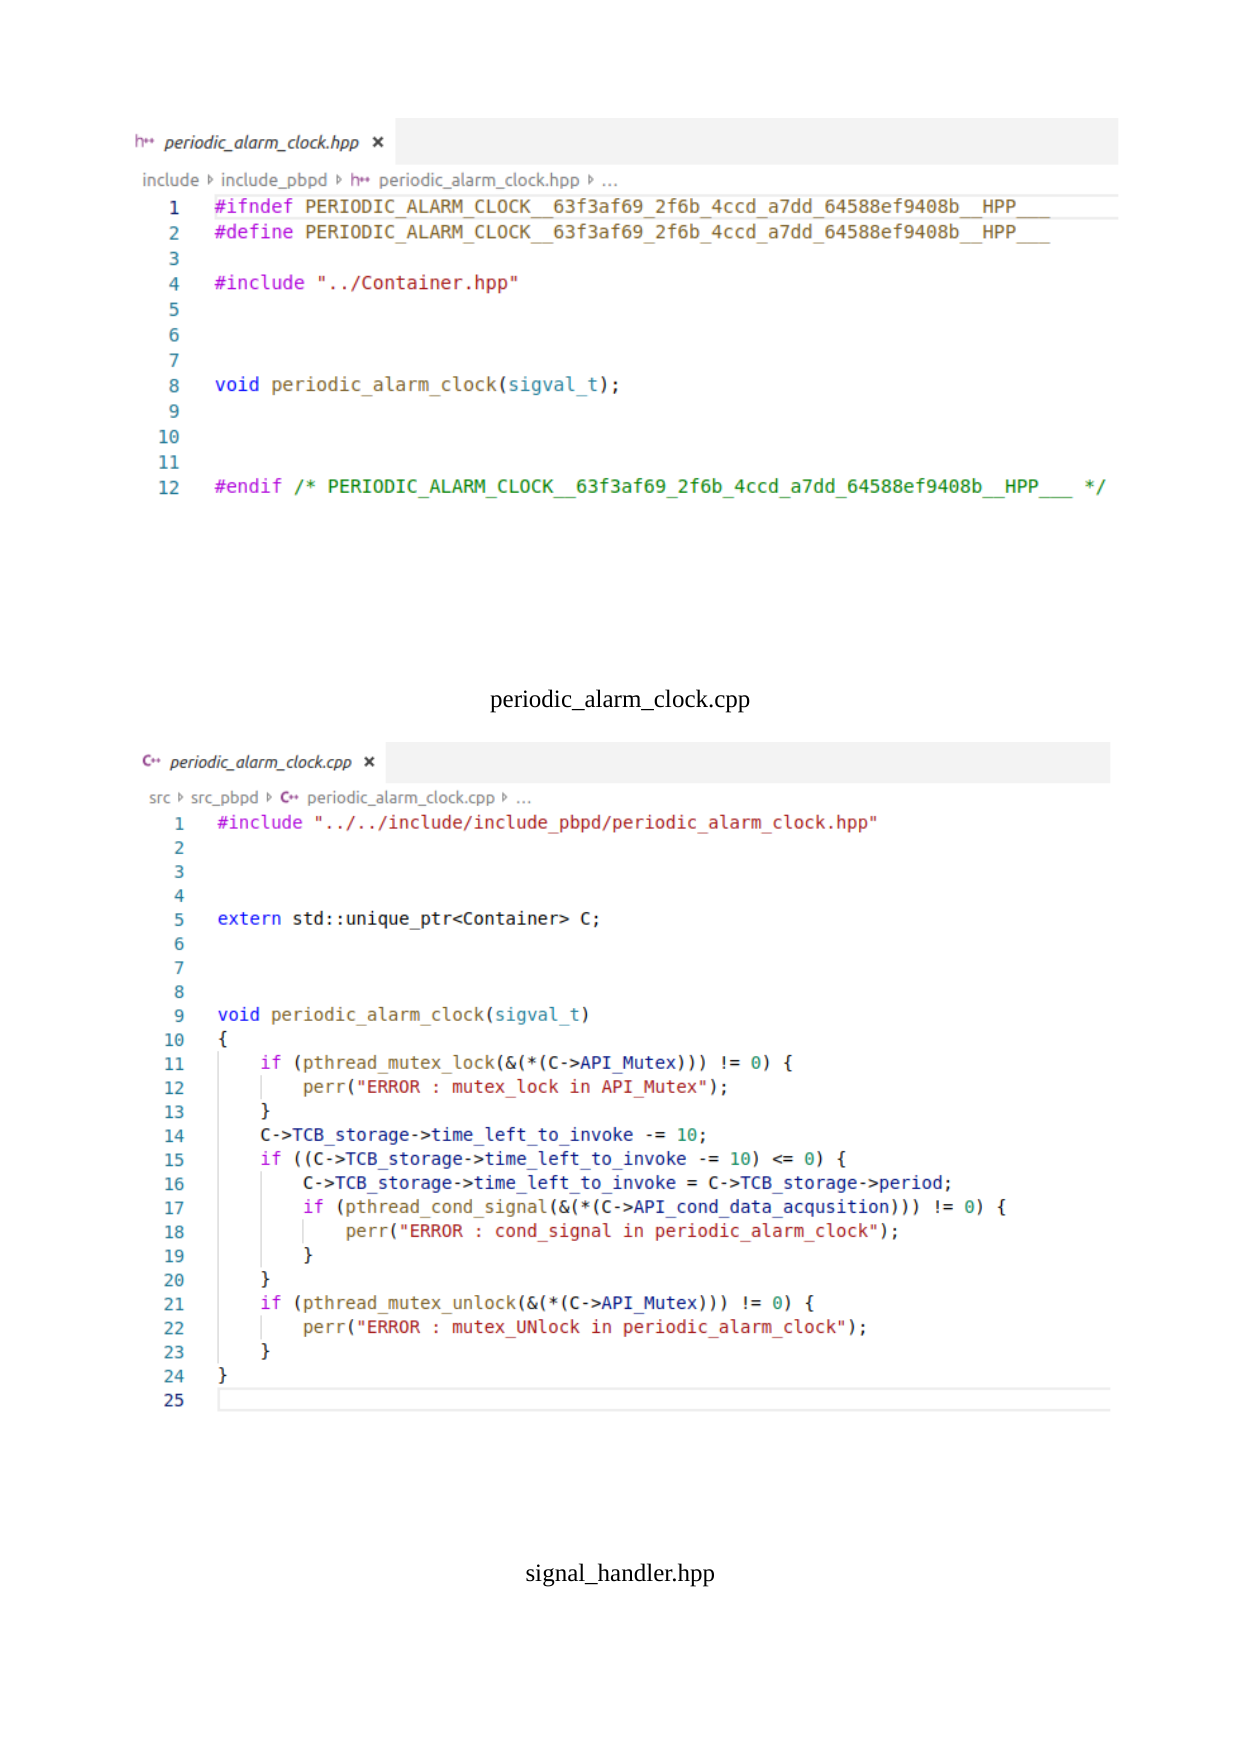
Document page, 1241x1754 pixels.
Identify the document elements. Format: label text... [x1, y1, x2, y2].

picture [121, 118, 1119, 203]
picture [129, 742, 1111, 1414]
text signal_handler.hpp [118, 1558, 1122, 1586]
text periodic_alarm_clock.cpp [118, 684, 1122, 713]
